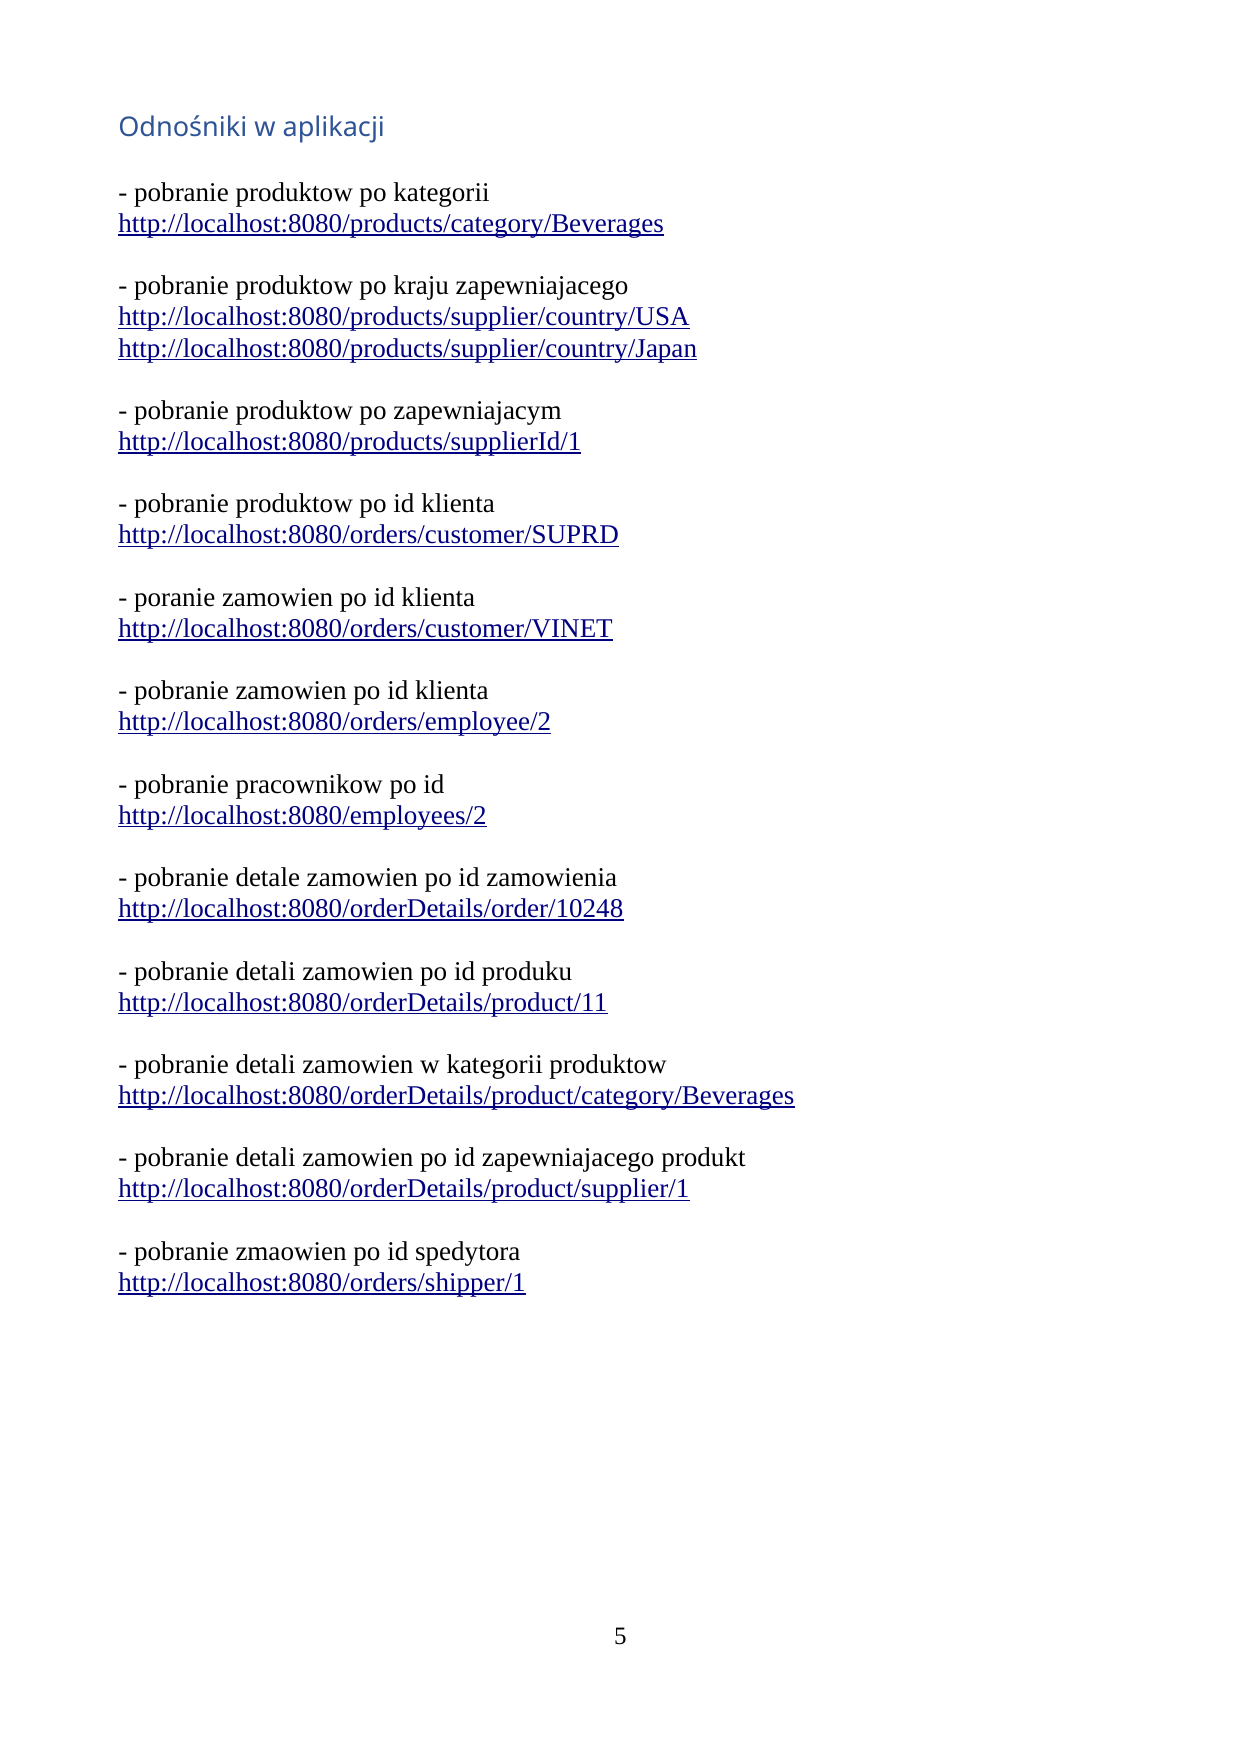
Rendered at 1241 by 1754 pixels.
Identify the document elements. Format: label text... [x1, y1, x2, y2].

text http://localhost:8080/orders/shipper/1 [118, 1266, 1122, 1297]
text - pobranie zamowien po id klienta [118, 674, 1122, 705]
text http://localhost:8080/orders/employee/2 [118, 705, 1122, 737]
text - pobranie produktow po zapewniajacym [118, 394, 1122, 425]
text - pobranie detale zamowien po id zamowienia [118, 861, 1122, 892]
subtitle Odnośniki w aplikacji [118, 108, 1122, 145]
text - pobranie detali zamowien w kategorii produktow [118, 1048, 1122, 1079]
text http://localhost:8080/orderDetails/product/category/Beverages [118, 1079, 1122, 1110]
text - pobranie pracownikow po id [118, 768, 1122, 799]
text http://localhost:8080/products/category/Beverages [118, 207, 1122, 238]
text http://localhost:8080/orderDetails/order/10248 [118, 892, 1122, 923]
text http://localhost:8080/products/supplier/country/Japan [118, 332, 1122, 363]
text - pobranie detali zamowien po id zapewniajacego produkt [118, 1141, 1122, 1173]
text http://localhost:8080/orders/customer/SUPRD [118, 518, 1122, 550]
text - pobranie produktow po kraju zapewniajacego [118, 269, 1122, 301]
text http://localhost:8080/orderDetails/product/supplier/1 [118, 1173, 1122, 1204]
text - pobranie produktow po kategorii [118, 176, 1122, 207]
text - poranie zamowien po id klienta [118, 581, 1122, 612]
text - pobranie zmaowien po id spedytora [118, 1235, 1122, 1266]
text http://localhost:8080/products/supplier/country/USA [118, 301, 1122, 332]
text http://localhost:8080/products/supplierId/1 [118, 425, 1122, 456]
text - pobranie produktow po id klienta [118, 487, 1122, 518]
text - pobranie detali zamowien po id produku [118, 954, 1122, 986]
text http://localhost:8080/orders/customer/VINET [118, 612, 1122, 643]
text http://localhost:8080/employees/2 [118, 799, 1122, 830]
text http://localhost:8080/orderDetails/product/11 [118, 986, 1122, 1017]
